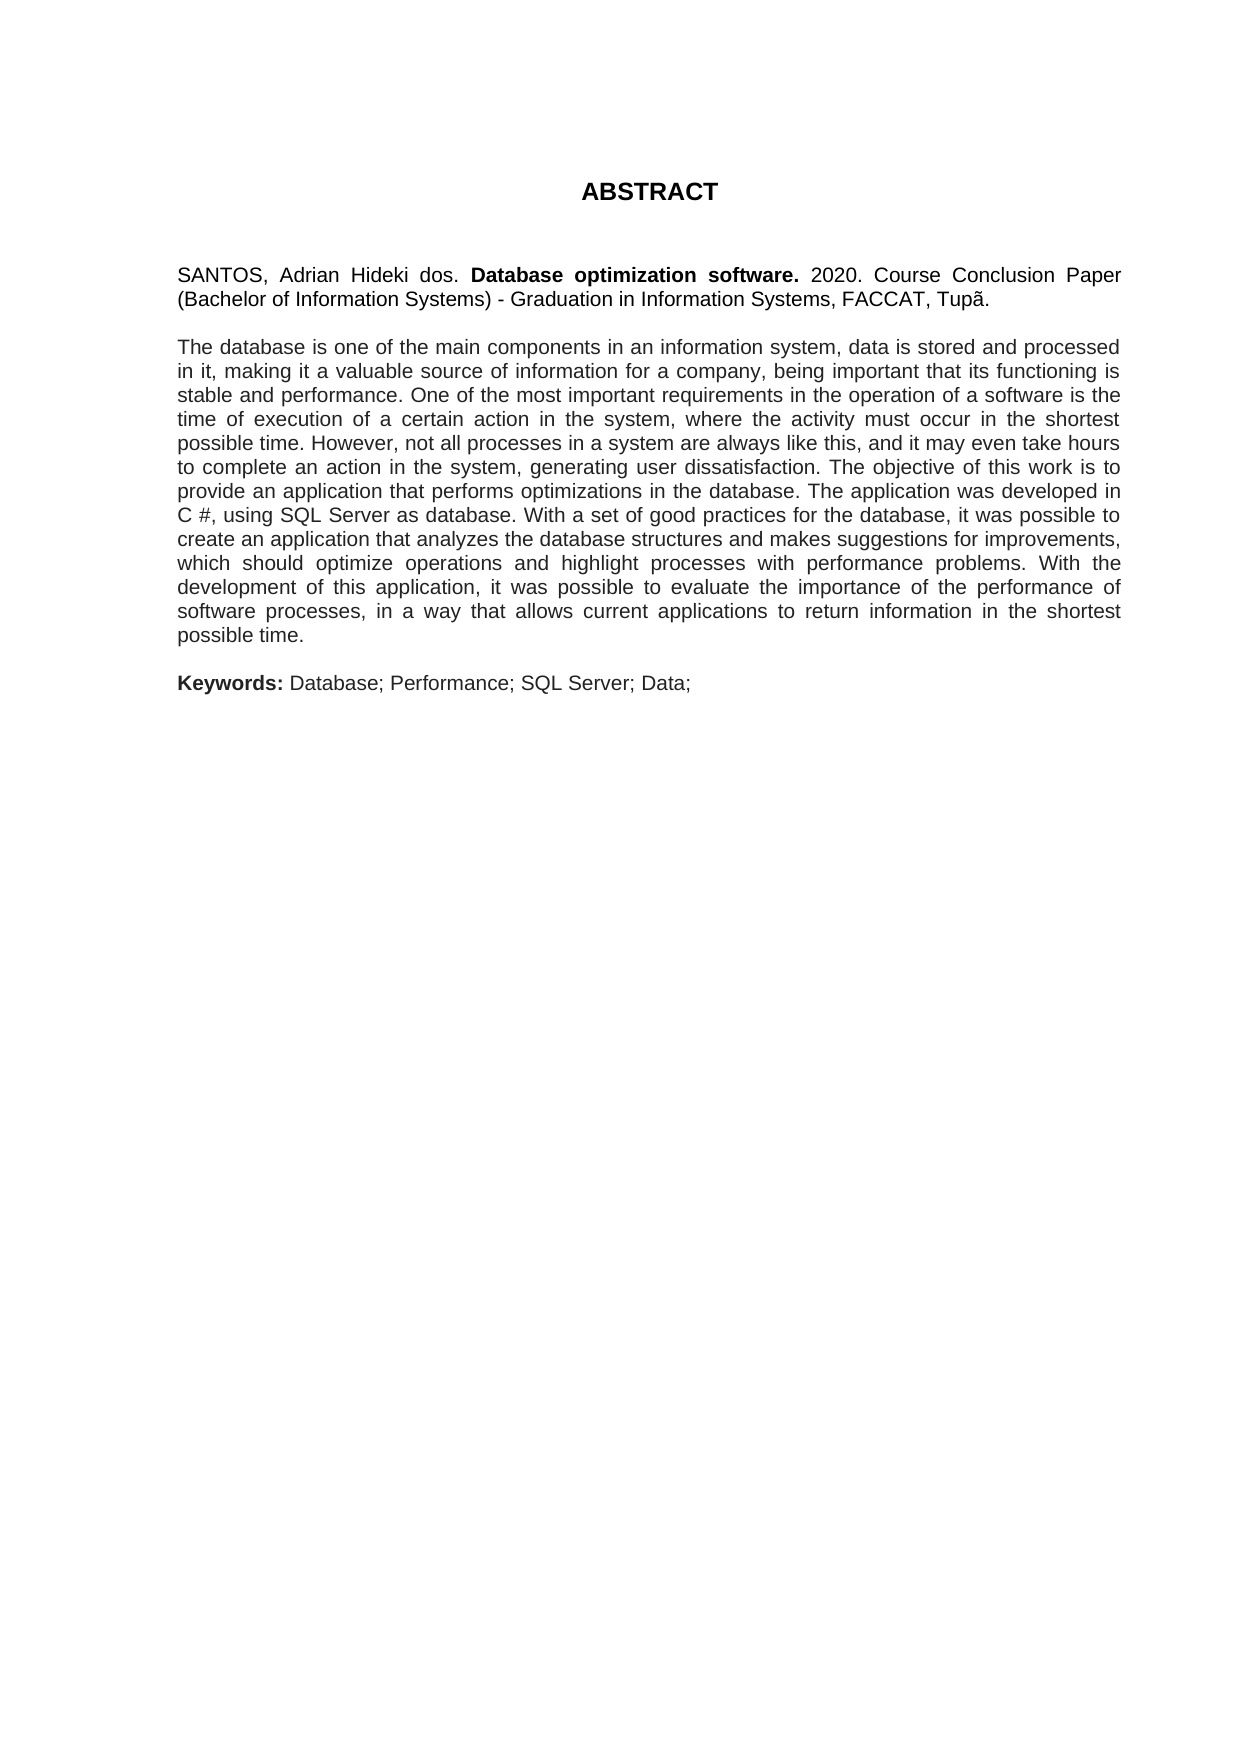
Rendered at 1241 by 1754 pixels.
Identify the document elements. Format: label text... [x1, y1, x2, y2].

text The database is one of the main components in an information system, data is stored and processed in it, making it a valuable source of information for a company, being important that its functioning is stable and performance. One of the most important requirements in the operation of a software is the time of execution of a certain action in the system, where the activity must occur in the shortest possible time. However, not all processes in a system are always like this, and it may even take hours to complete an action in the system, generating user dissatisfaction. The objective of this work is to provide an application that performs optimizations in the database. The application was developed in C #, using SQL Server as database. With a set of good practices for the database, it was possible to create an application that analyzes the database structures and makes suggestions for improvements, which should optimize operations and highlight processes with performance problems. With the development of this application, it was possible to evaluate the importance of the performance of software processes, in a way that allows current applications to return information in the shortest possible time. [177, 335, 1122, 647]
text SANTOS, Adrian Hideki dos. Database optimization software. 2020. Course Conclusion Paper (Bachelor of Information Systems) - Graduation in Information Systems, FACCAT, Tupã. [177, 263, 1122, 311]
text ABSTRACT [177, 177, 1122, 206]
text Keywords: Database; Performance; SQL Server; Data; [177, 671, 1122, 694]
